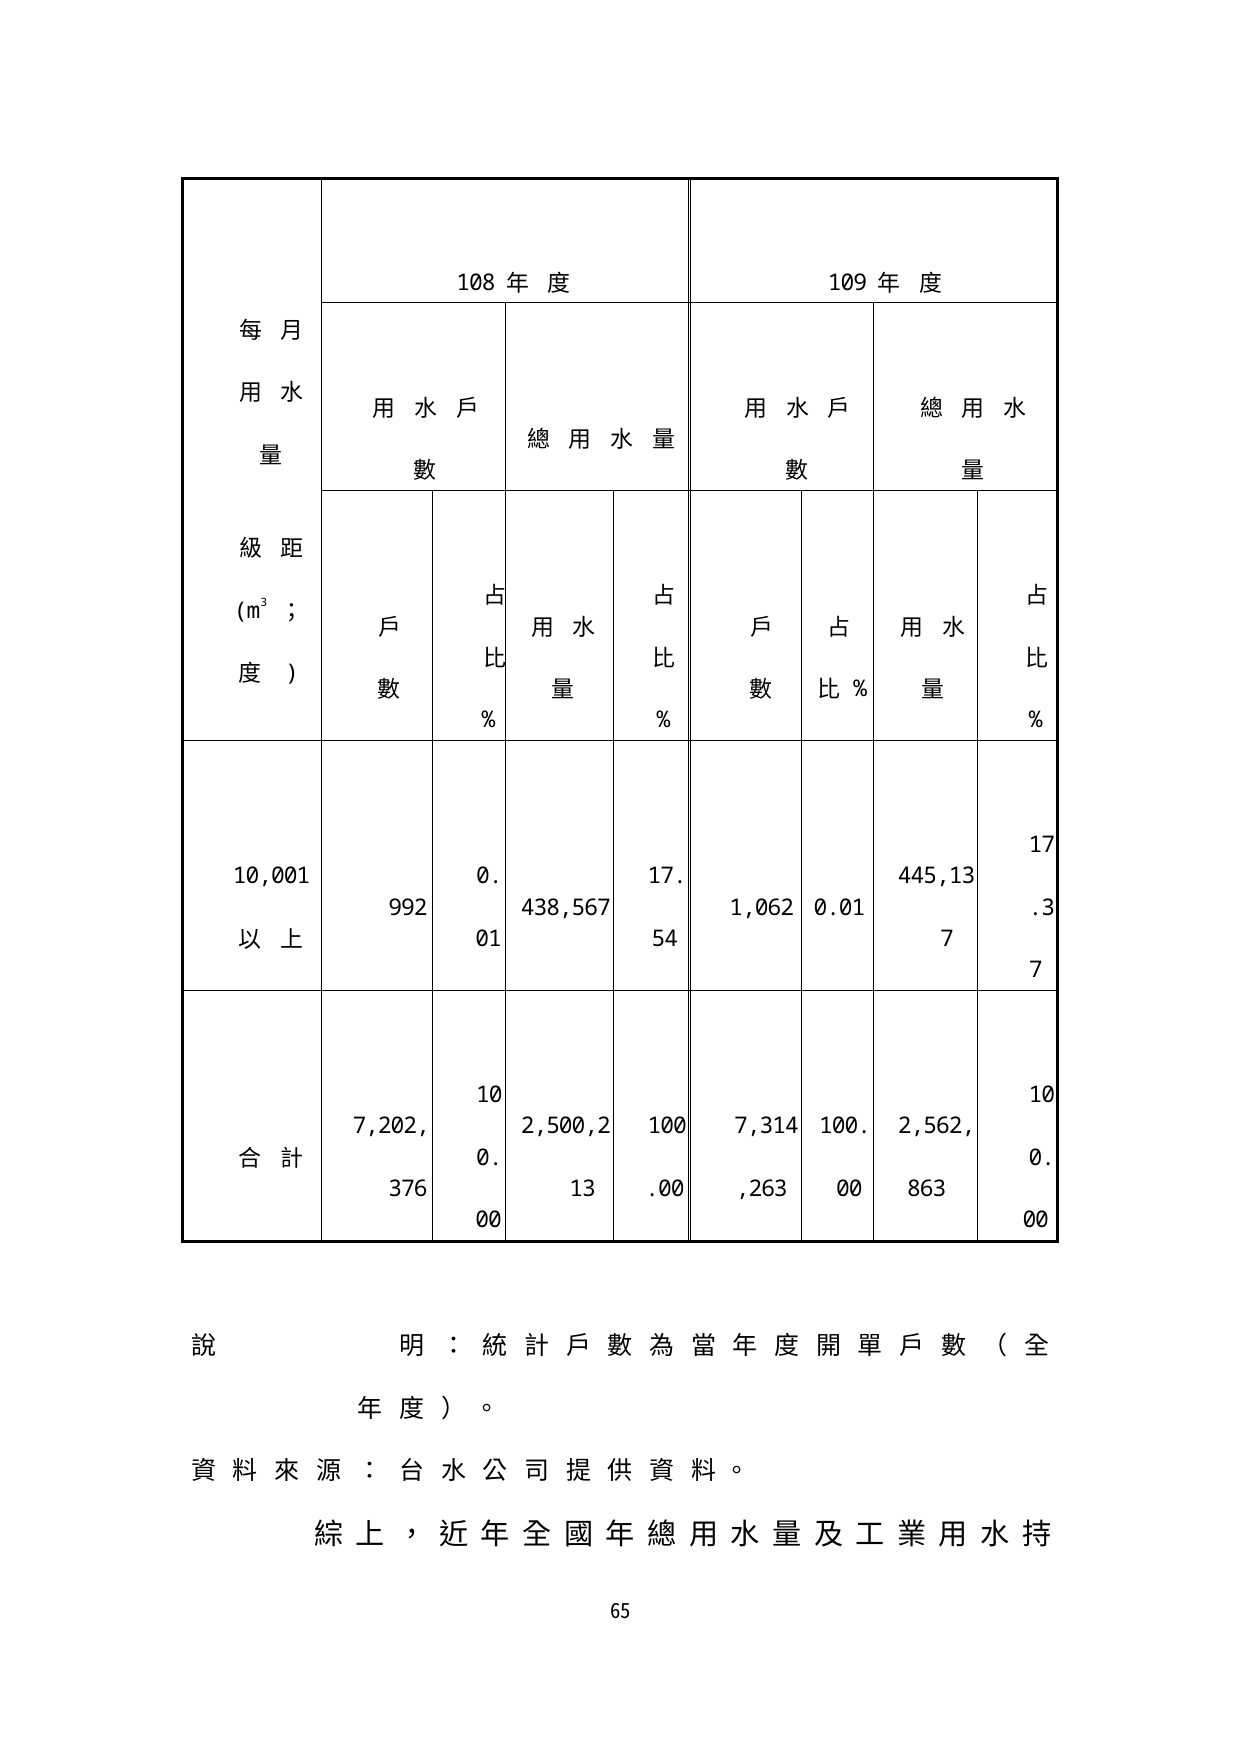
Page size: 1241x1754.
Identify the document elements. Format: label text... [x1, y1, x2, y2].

table_cell 438,567 [506, 741, 613, 990]
table_cell 1,062 [691, 741, 801, 990]
table_cell 7,202,376 [322, 991, 432, 1240]
table_cell 17.37 [978, 741, 1056, 990]
table_cell 100.00 [978, 991, 1056, 1240]
table_cell 7,314,263 [691, 991, 801, 1240]
text 資料來源：台水公司提供資料。 [183, 1427, 1058, 1490]
table_cell 戶數 [322, 491, 432, 740]
table_cell 用水量 [506, 491, 613, 740]
table_cell 戶數 [691, 491, 801, 740]
table_cell 0.01 [433, 741, 505, 990]
table_header 108年度 [322, 180, 688, 302]
table_cell 100.00 [433, 991, 505, 1240]
table_cell 100.00 [802, 991, 873, 1240]
table_cell 10,001以上 [184, 741, 321, 990]
table_cell 2,500,213 [506, 991, 613, 1240]
text 說 明：統計戶數為當年度開單戶數（全年度）。 [183, 1302, 1058, 1427]
table_cell 占比% [978, 491, 1056, 740]
table_cell 992 [322, 741, 432, 990]
table_cell 17.54 [614, 741, 688, 990]
table_header 109年度 [691, 180, 1056, 302]
table_cell 2,562,863 [874, 991, 977, 1240]
table_cell 用水量 [874, 491, 977, 740]
table_cell 445,137 [874, 741, 977, 990]
table_cell 用水戶數 [322, 303, 505, 490]
table_header 每月用水量 級距(m3；度) [184, 180, 321, 740]
table_cell 0.01 [802, 741, 873, 990]
table_cell 總用水量 [874, 303, 1056, 490]
table_cell 占比% [614, 491, 688, 740]
table_cell 合計 [184, 991, 321, 1240]
table_cell 占比% [433, 491, 505, 740]
table_cell 100.00 [614, 991, 688, 1240]
table_cell 用水戶數 [691, 303, 873, 490]
table_cell 占比% [802, 491, 873, 740]
table_cell 總用水量 [506, 303, 688, 490]
text 綜上，近年全國年總用水量及工業用水持 [242, 1490, 1058, 1552]
